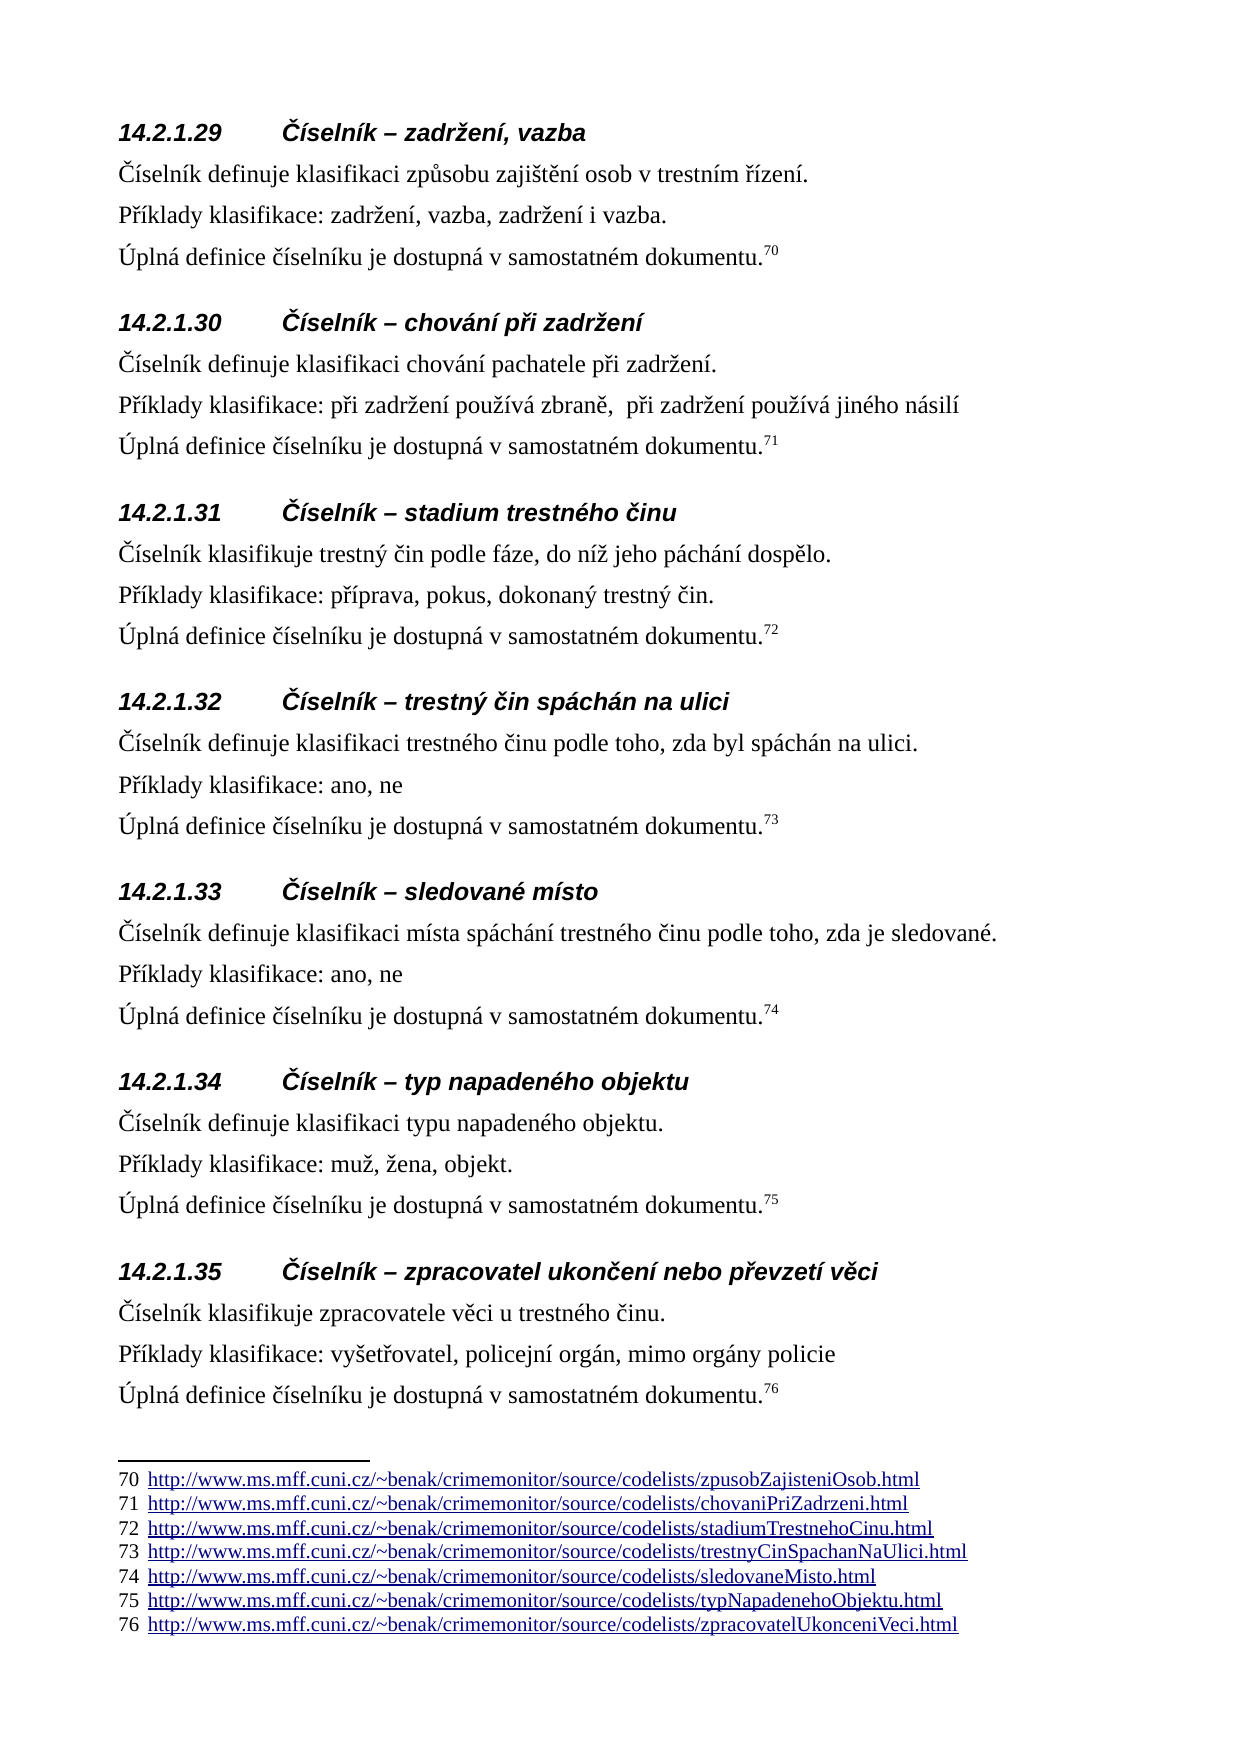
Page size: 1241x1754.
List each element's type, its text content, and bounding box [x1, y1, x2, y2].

text Úplná definice číselníku je dostupná v samostatném dokumentu. [118, 431, 1122, 460]
text Číselník klasifikuje trestný čin podle fáze, do níž jeho páchání dospělo. [118, 539, 1122, 567]
subtitle Číselník – sledované místo [118, 877, 1122, 906]
text Úplná definice číselníku je dostupná v samostatném dokumentu. [118, 242, 1122, 270]
text Příklady klasifikace: zadržení, vazba, zadržení i vazba. [118, 200, 1122, 229]
subtitle Číselník – zadržení, vazba [118, 118, 1122, 147]
text Příklady klasifikace: vyšetřovatel, policejní orgán, mimo orgány policie [118, 1339, 1122, 1368]
text Úplná definice číselníku je dostupná v samostatném dokumentu. [118, 1001, 1122, 1029]
text http://www.ms.mff.cuni.cz/~benak/crimemonitor/source/codelists/zpracovatelUkonceniVeci.html [118, 1612, 1122, 1636]
text Číselník definuje klasifikaci způsobu zajištění osob v trestním řízení. [118, 159, 1122, 188]
text http://www.ms.mff.cuni.cz/~benak/crimemonitor/source/codelists/zpusobZajisteniOsob.html [118, 1467, 1122, 1491]
subtitle Číselník – typ napadeného objektu [118, 1067, 1122, 1096]
text http://www.ms.mff.cuni.cz/~benak/crimemonitor/source/codelists/sledovaneMisto.html [118, 1563, 1122, 1588]
text http://www.ms.mff.cuni.cz/~benak/crimemonitor/source/codelists/trestnyCinSpachanNaUlici.html [118, 1539, 1122, 1563]
text http://www.ms.mff.cuni.cz/~benak/crimemonitor/source/codelists/typNapadenehoObjektu.html [118, 1588, 1122, 1612]
text Číselník definuje klasifikaci trestného činu podle toho, zda byl spáchán na ulici. [118, 728, 1122, 757]
text http://www.ms.mff.cuni.cz/~benak/crimemonitor/source/codelists/stadiumTrestnehoCinu.html [118, 1515, 1122, 1539]
text Příklady klasifikace: muž, žena, objekt. [118, 1149, 1122, 1178]
text Úplná definice číselníku je dostupná v samostatném dokumentu. [118, 1380, 1122, 1409]
text Příklady klasifikace: příprava, pokus, dokonaný trestný čin. [118, 580, 1122, 609]
text Číselník definuje klasifikaci místa spáchání trestného činu podle toho, zda je sledované. [118, 918, 1122, 947]
text http://www.ms.mff.cuni.cz/~benak/crimemonitor/source/codelists/chovaniPriZadrzeni.html [118, 1491, 1122, 1515]
text Číselník definuje klasifikaci typu napadeného objektu. [118, 1108, 1122, 1137]
subtitle Číselník – trestný čin spáchán na ulici [118, 687, 1122, 716]
text Číselník klasifikuje zpracovatele věci u trestného činu. [118, 1298, 1122, 1327]
subtitle Číselník – chování při zadržení [118, 308, 1122, 336]
text Číselník definuje klasifikaci chování pachatele při zadržení. [118, 349, 1122, 378]
subtitle Číselník – stadium trestného činu [118, 498, 1122, 526]
text Příklady klasifikace: ano, ne [118, 770, 1122, 798]
text Příklady klasifikace: ano, ne [118, 959, 1122, 988]
text Příklady klasifikace: při zadržení používá zbraně, při zadržení používá jiného násilí [118, 390, 1122, 419]
text Úplná definice číselníku je dostupná v samostatném dokumentu. [118, 621, 1122, 650]
text Úplná definice číselníku je dostupná v samostatném dokumentu. [118, 811, 1122, 840]
subtitle Číselník – zpracovatel ukončení nebo převzetí věci [118, 1257, 1122, 1285]
text Úplná definice číselníku je dostupná v samostatném dokumentu. [118, 1191, 1122, 1219]
